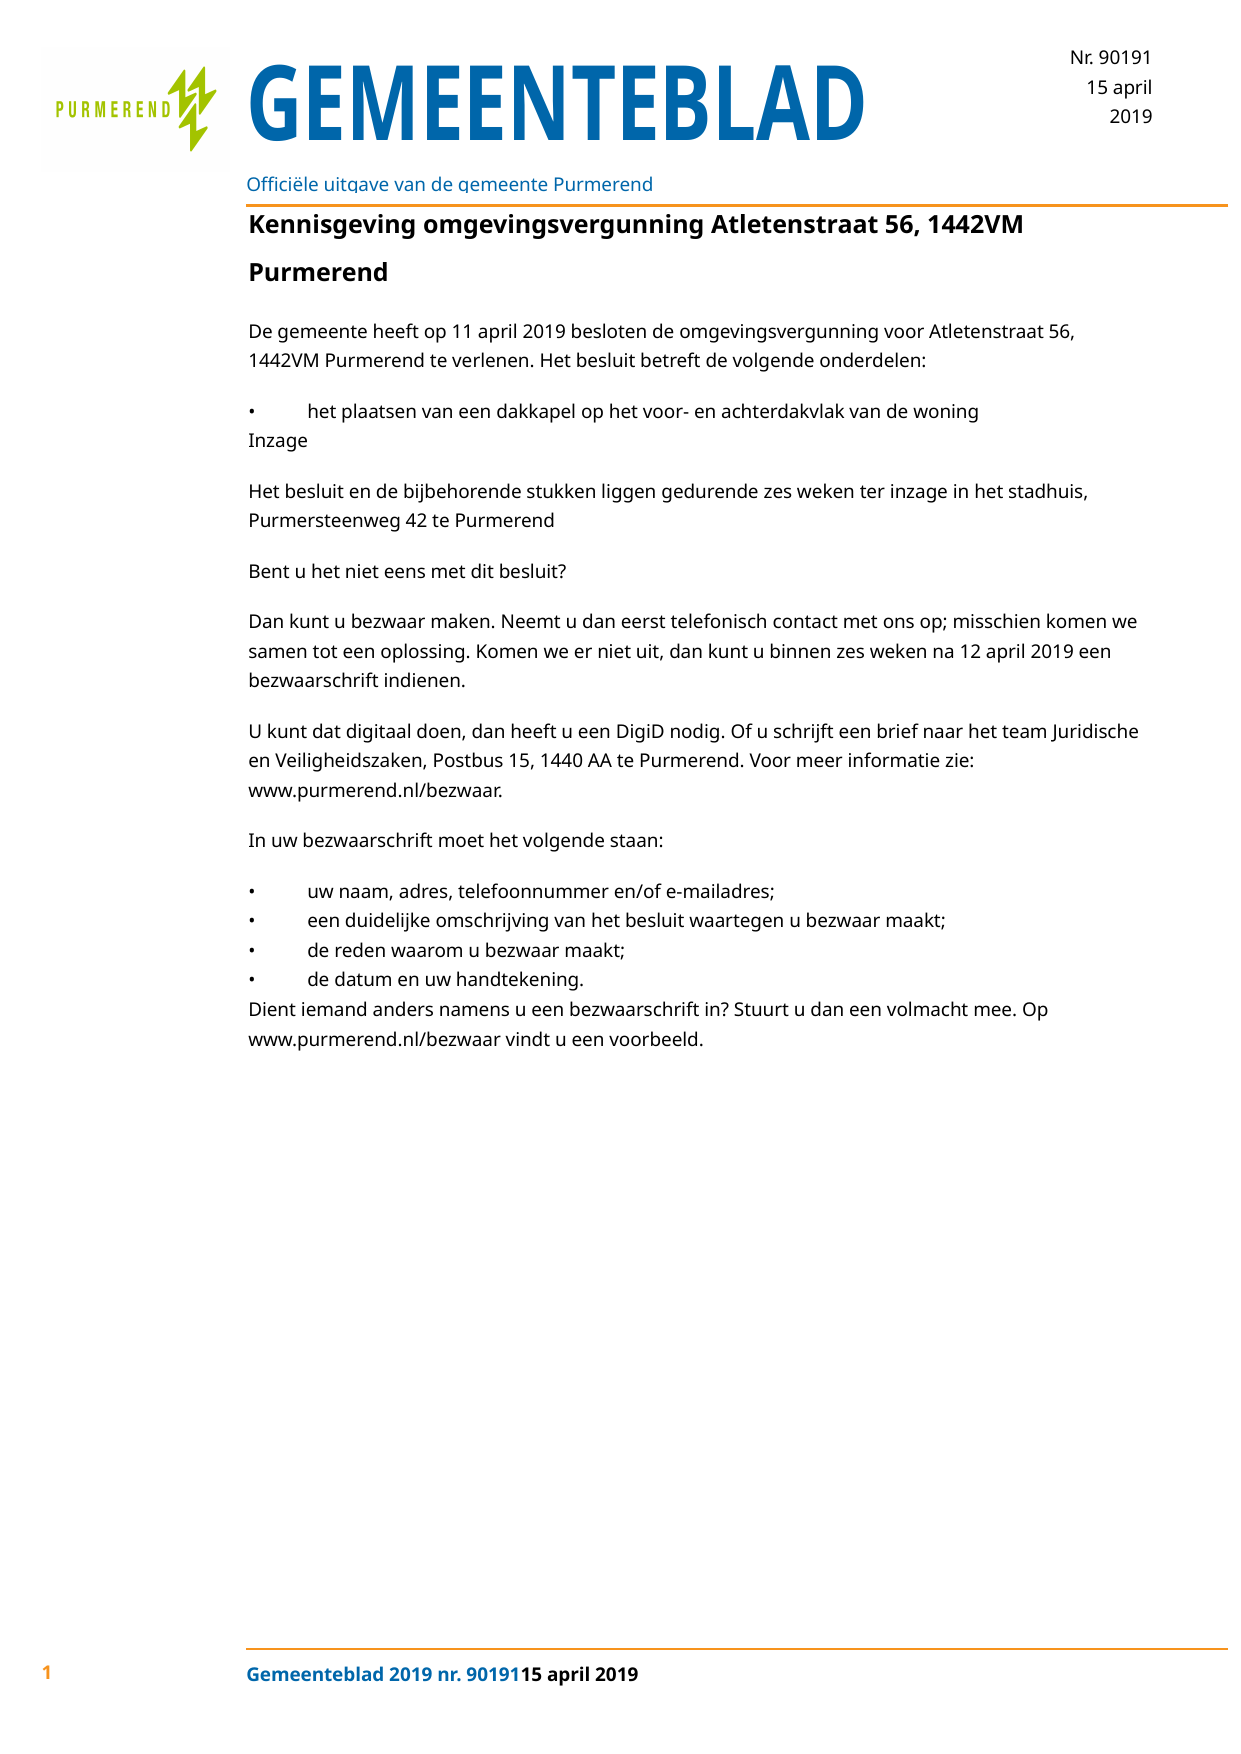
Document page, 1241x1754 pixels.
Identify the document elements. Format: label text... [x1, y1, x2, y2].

list uw naam, adres, telefoonnummer en/of e-mailadres; [248, 878, 1152, 904]
text Bent u het niet eens met dit besluit? [248, 558, 1152, 584]
text Dan kunt u bezwaar maken. Neemt u dan eerst telefonisch contact met ons op; misschien komen we samen tot een oplossing. Komen we er niet uit, dan kunt u binnen zes weken na 12 april 2019 een bezwaarschrift indienen. [248, 608, 1152, 693]
list de reden waarom u bezwaar maakt; [248, 937, 1152, 963]
text Dient iemand anders namens u een bezwaarschrift in? Stuurt u dan een volmacht mee. Op www.purmerend.nl/bezwaar vindt u een voorbeeld. [248, 996, 1152, 1052]
text Het besluit en de bijbehorende stukken liggen gedurende zes weken ter inzage in het stadhuis, Purmersteenweg 42 te Purmerend [248, 478, 1152, 533]
text Inzage [248, 427, 1152, 453]
list een duidelijke omschrijving van het besluit waartegen u bezwaar maakt; [248, 907, 1152, 933]
text In uw bezwaarschrift moet het volgende staan: [248, 827, 1152, 853]
list het plaatsen van een dakkapel op het voor- en achterdakvlak van de woning [248, 398, 1152, 424]
text De gemeente heeft op 11 april 2019 besloten de omgevingsvergunning voor Atletenstraat 56, 1442VM Purmerend te verlenen. Het besluit betreft de volgende onderdelen: [248, 318, 1152, 373]
text Kennisgeving omgevingsvergunning Atletenstraat 56, 1442VM Purmerend [248, 207, 1152, 288]
picture [41, 47, 231, 172]
list de datum en uw handtekening. [248, 967, 1152, 992]
text U kunt dat digitaal doen, dan heeft u een DigiD nodig. Of u schrijft een brief naar het team Juridische en Veiligheidszaken, Postbus 15, 1440 AA te Purmerend. Voor meer informatie zie: www.purmerend.nl/bezwaar. [248, 718, 1152, 803]
